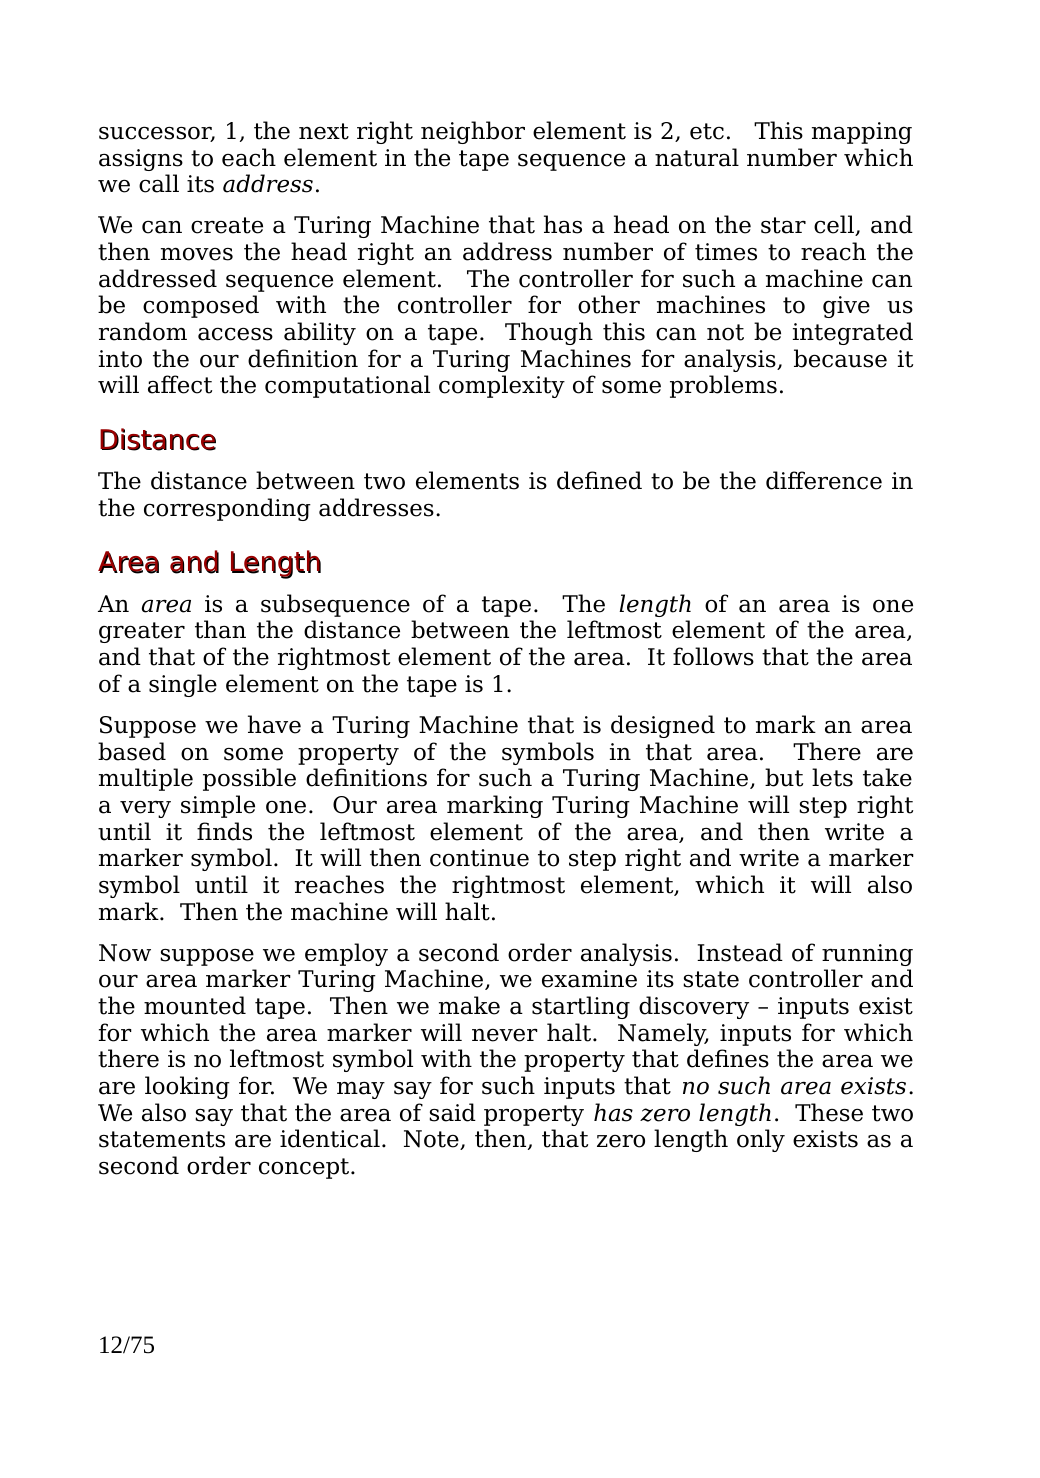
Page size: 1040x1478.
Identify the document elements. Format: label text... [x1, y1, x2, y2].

subtitle Area and Length [98, 547, 914, 578]
text We can create a Turing Machine that has a head on the star cell, and then moves the head right an address number of times to reach the addressed sequence element. The controller for such a machine can be composed with the controller for other machines to give us random access ability on a tape. Though this can not be integrated into the our definition for a Turing Machines for analysis, because it will affect the computational complexity of some problems. [98, 213, 914, 399]
text The distance between two elements is defined to be the difference in the corresponding addresses. [98, 468, 914, 522]
subtitle Distance [98, 424, 914, 456]
text Suppose we have a Turing Machine that is designed to mark an area based on some property of the symbols in that area. There are multiple possible definitions for such a Turing Machine, but lets take a very simple one. Our area marking Turing Machine will step right until it finds the leftmost element of the area, and then write a marker symbol. It will then continue to step right and write a marker symbol until it reaches the rightmost element, which it will also mark. Then the machine will halt. [98, 712, 914, 925]
text An area is a subsequence of a tape. The length of an area is one greater than the distance between the leftmost element of the area, and that of the rightmost element of the area. It follows that the area of a single element on the tape is 1. [98, 591, 914, 697]
text successor, 1, the next right neighbor element is 2, etc. This mapping assigns to each element in the tape sequence a natural number which we call its address. [98, 118, 914, 198]
text Now suppose we employ a second order analysis. Instead of running our area marker Turing Machine, we examine its state controller and the mounted tape. Then we make a startling discovery – inputs exist for which the area marker will never halt. Namely, inputs for which there is no leftmost symbol with the property that defines the area we are looking for. We may say for such inputs that no such area exists. We also say that the area of said property has zero length. These two statements are identical. Note, then, that zero length only exists as a second order concept. [98, 940, 914, 1180]
